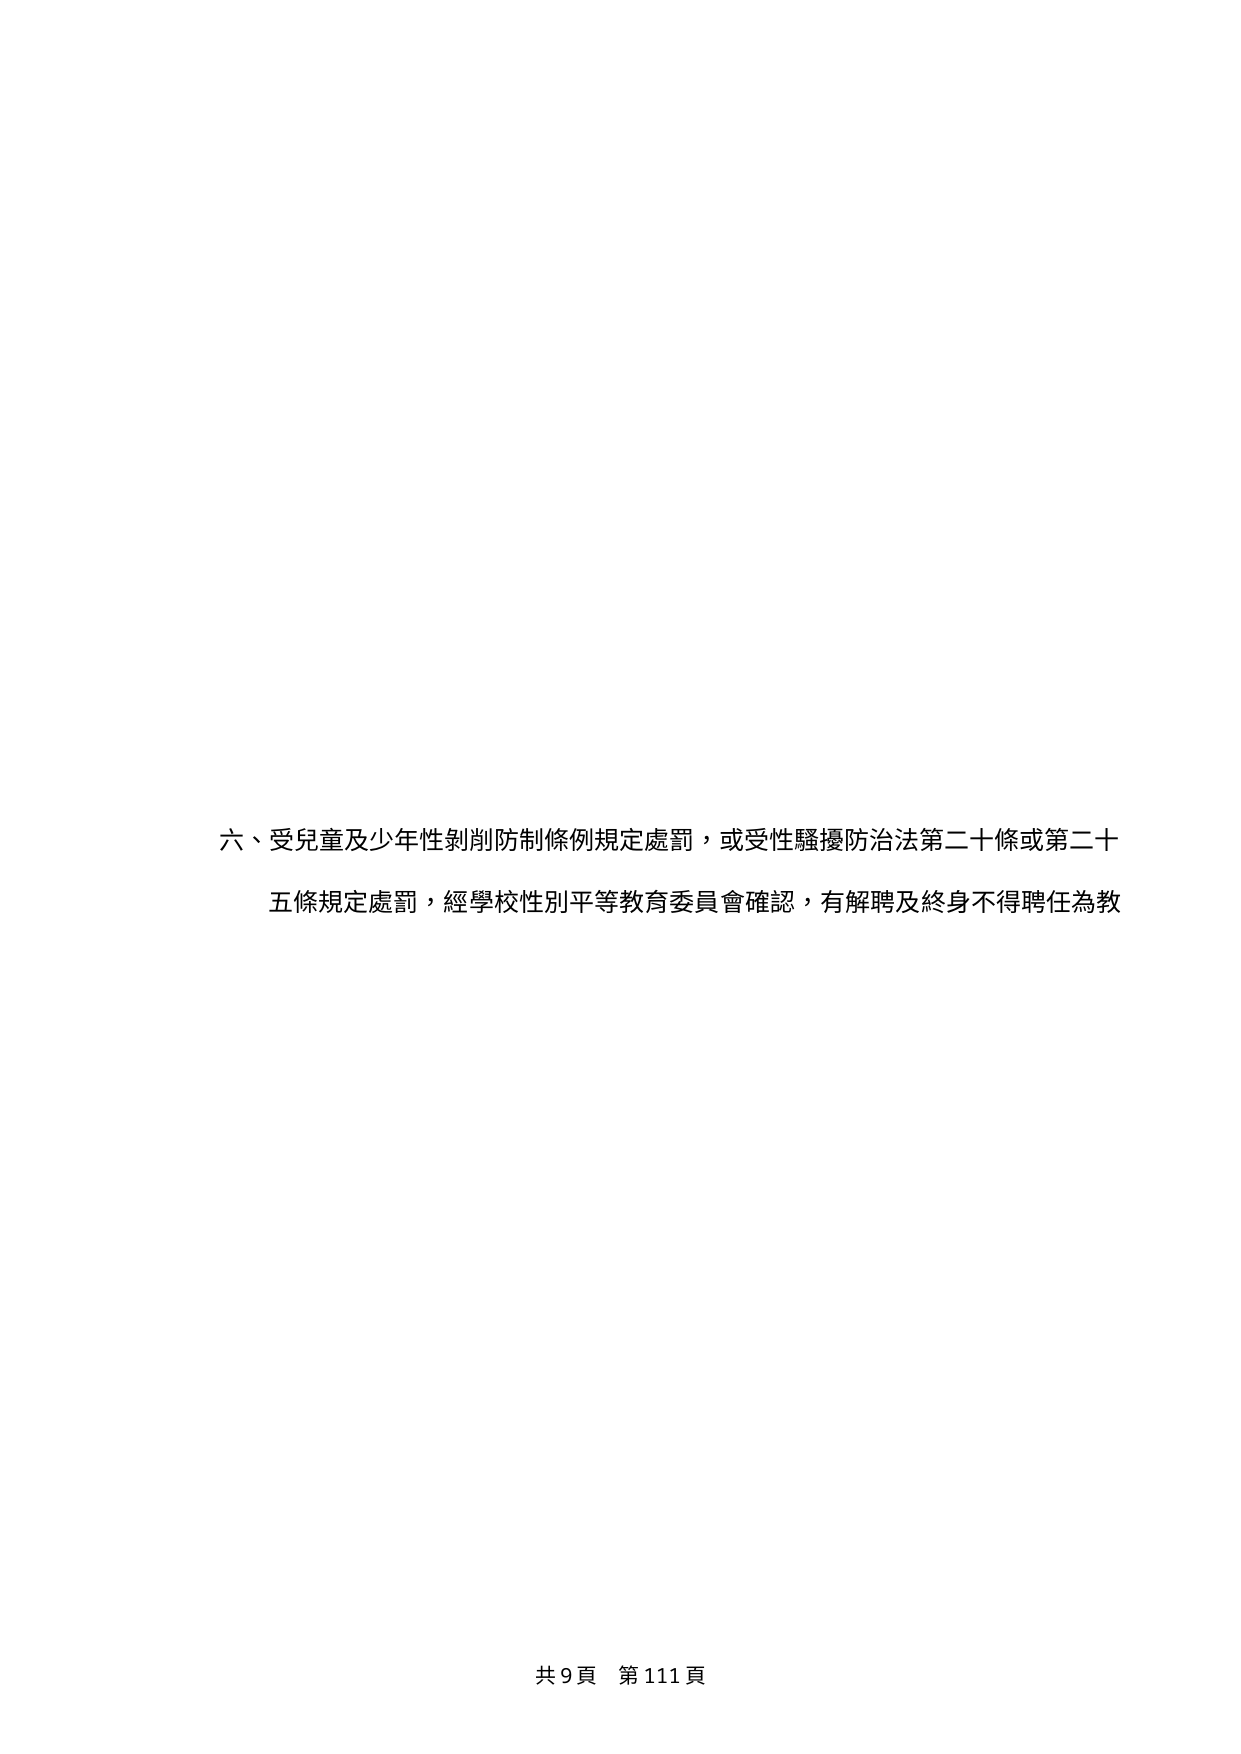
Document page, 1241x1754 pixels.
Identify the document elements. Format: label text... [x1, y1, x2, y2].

text 六、受兒童及少年性剝削防制條例規定處罰，或受性騷擾防治法第二十條或第二十五條規定處罰，經學校性別平等教育委員會確認，有解聘及終身不得聘任為教 [118, 797, 1122, 922]
